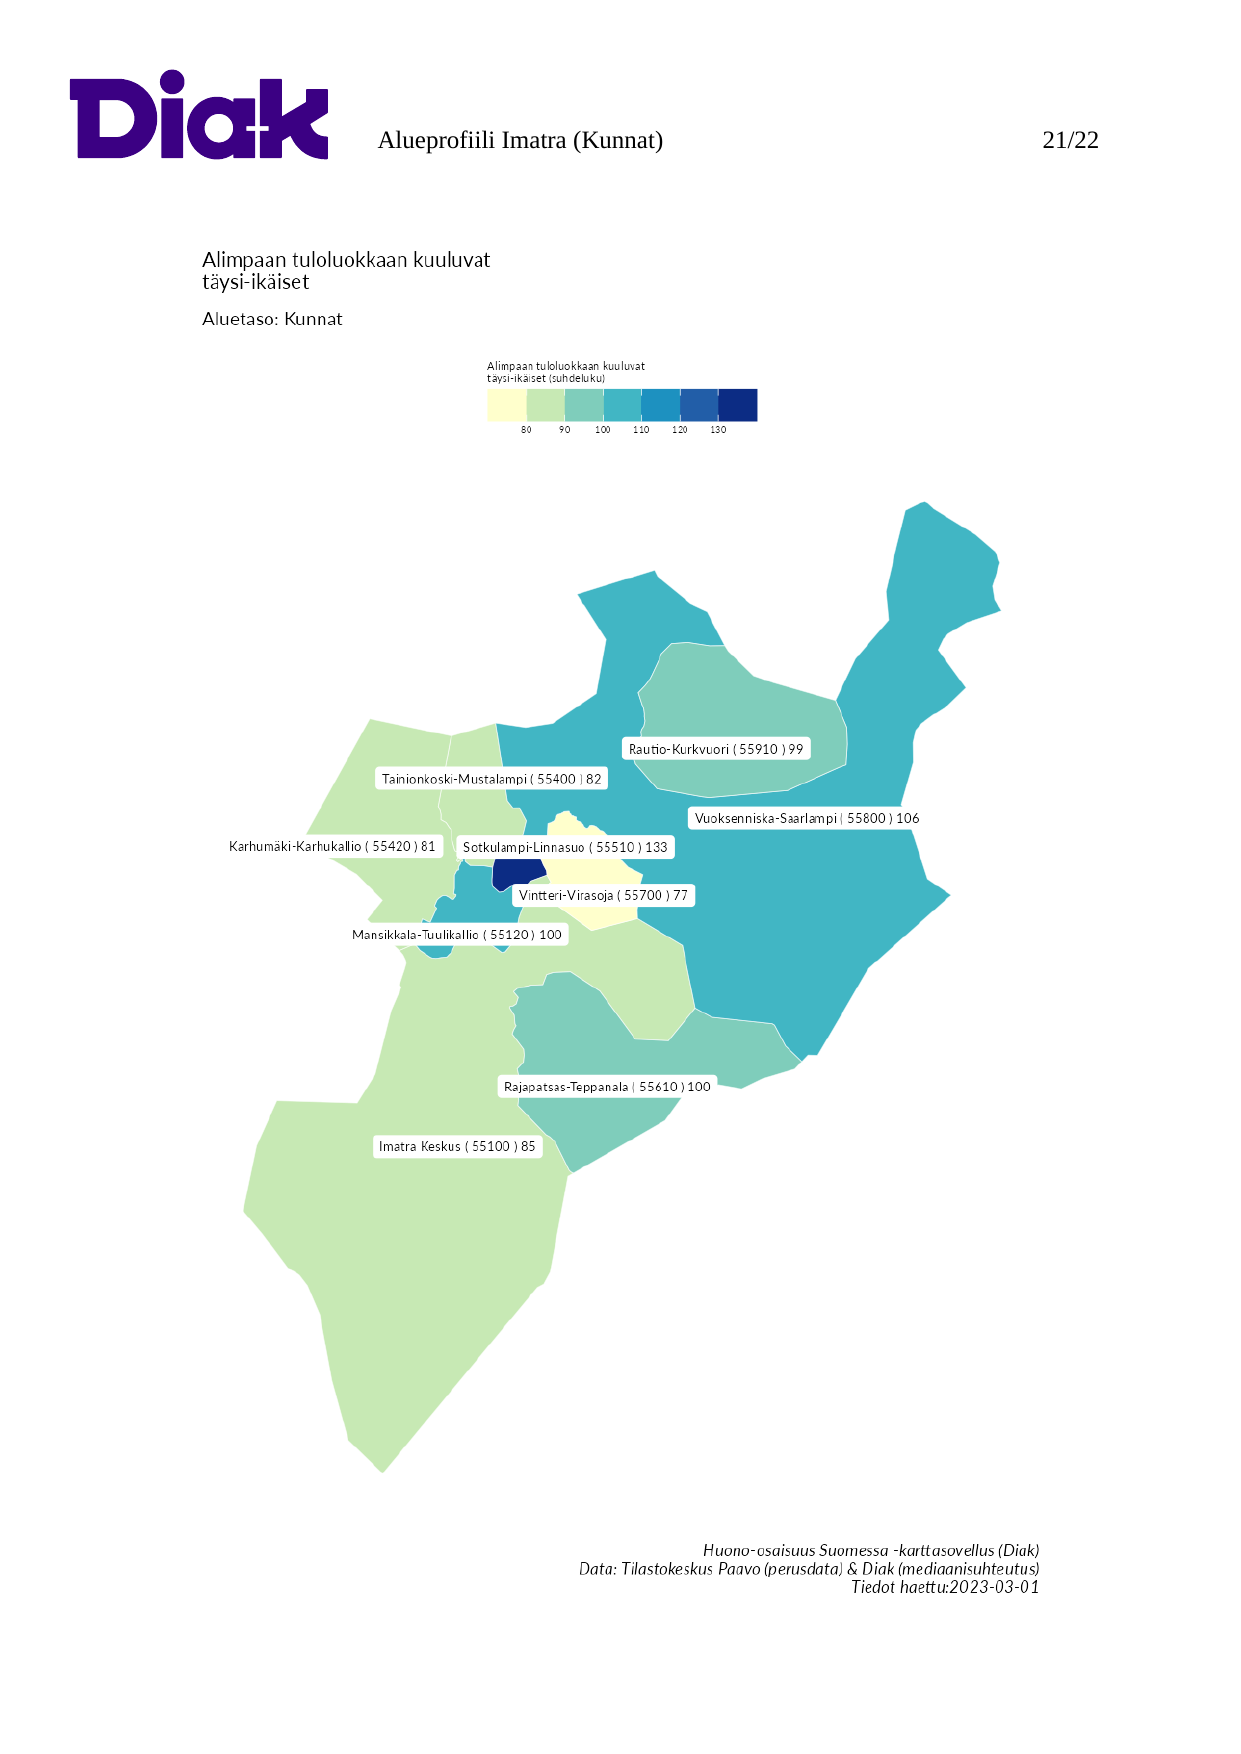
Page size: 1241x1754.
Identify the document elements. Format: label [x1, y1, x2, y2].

picture [61, 196, 1179, 1651]
